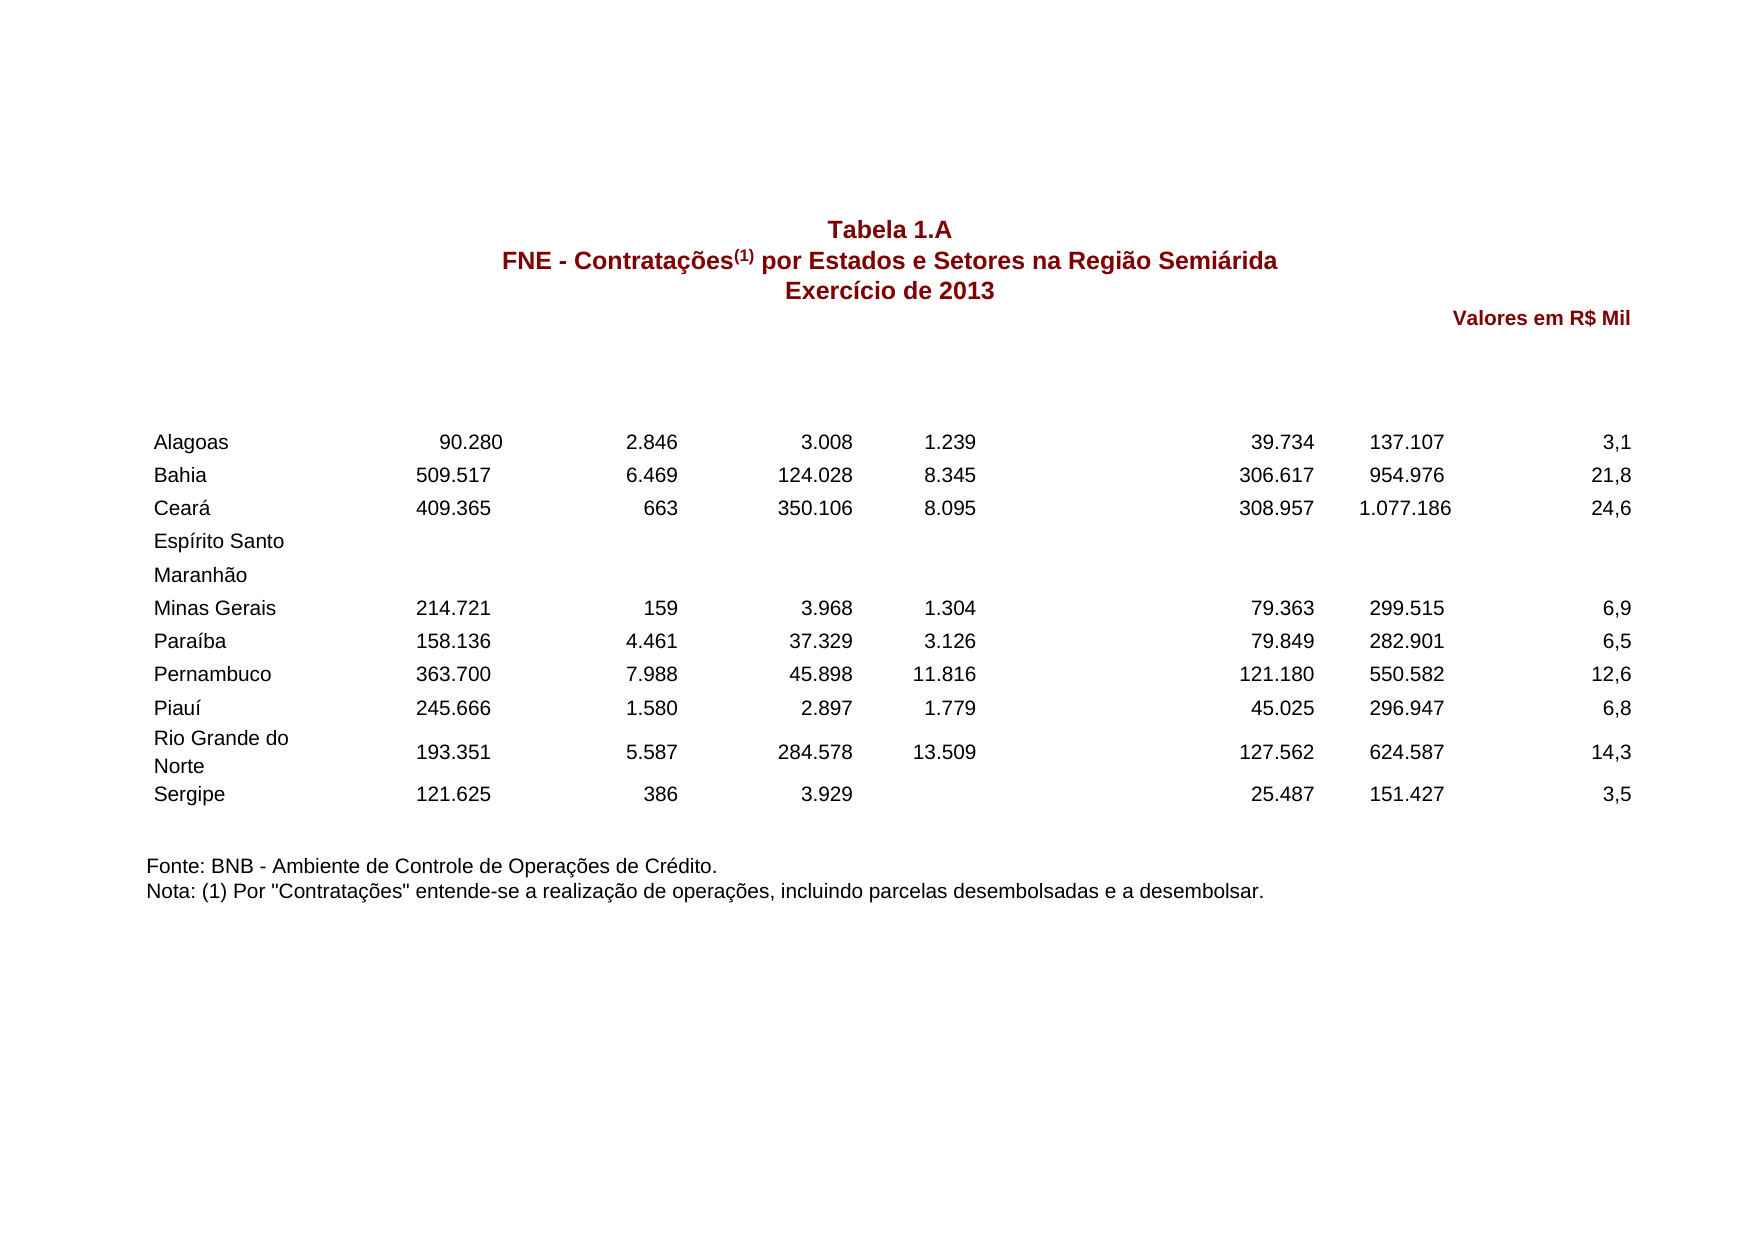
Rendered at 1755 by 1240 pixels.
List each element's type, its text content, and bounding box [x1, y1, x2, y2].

table_cell 121.180 [1175, 662, 1350, 695]
table_header Estado / Total (%) [1476, 335, 1644, 430]
table_cell 193.351 [400, 726, 519, 782]
table_cell [996, 662, 1175, 695]
table_cell 509.517 [400, 463, 519, 496]
table_cell 363.700 [400, 662, 519, 695]
table_cell [1175, 529, 1350, 562]
table_cell 409.365 [400, 496, 519, 529]
table_cell 2.846 [520, 430, 721, 463]
table_cell [880, 782, 996, 813]
table_cell [996, 782, 1175, 813]
table_cell [996, 596, 1175, 629]
table_cell 282.901 [1350, 629, 1476, 662]
table_cell 37.329 [721, 629, 879, 662]
table_cell [880, 563, 996, 596]
table_cell [996, 430, 1175, 463]
table_cell [996, 813, 1175, 854]
table_cell 13.509 [880, 726, 996, 782]
table_cell [996, 726, 1175, 782]
table_cell 11.816 [880, 662, 996, 695]
table_cell [996, 695, 1175, 726]
table_cell 6,5 [1476, 629, 1644, 662]
table_cell 1.580 [520, 695, 721, 726]
table_cell Maranhão [146, 563, 400, 596]
table_cell [400, 529, 519, 562]
table_header Estado [146, 335, 400, 430]
table_cell [1175, 563, 1350, 596]
table_cell [1476, 563, 1644, 596]
table_cell Minas Gerais [146, 596, 400, 629]
table_cell Alagoas [146, 430, 400, 463]
table_cell Rio Grande do Norte [146, 726, 400, 782]
table_header Total Estado [1350, 335, 1476, 430]
table_cell 45.898 [721, 662, 879, 695]
table_cell [400, 563, 519, 596]
table_cell 308.957 [1175, 496, 1350, 529]
table_cell 663 [520, 496, 721, 529]
text Fonte: BNB - Ambiente de Controle de Operações de Crédito. [146, 854, 1637, 878]
table_cell 624.587 [1350, 726, 1476, 782]
table_cell 299.515 [1350, 596, 1476, 629]
table_cell Piauí [146, 695, 400, 726]
table_cell 550.582 [1350, 662, 1476, 695]
table_cell [880, 529, 996, 562]
table_cell 6.469 [520, 463, 721, 496]
table_cell 21,8 [1476, 463, 1644, 496]
table_cell 1.779 [880, 695, 996, 726]
table_cell 3.929 [721, 782, 879, 813]
table_cell 3.126 [880, 629, 996, 662]
table_cell 90.280 [400, 430, 519, 463]
table_cell 79.363 [1175, 596, 1350, 629]
table_cell 7.988 [520, 662, 721, 695]
table_cell [1350, 529, 1476, 562]
table_cell 1.304 [880, 596, 996, 629]
table_cell 39.734 [1175, 430, 1350, 463]
table_cell 6,9 [1476, 596, 1644, 629]
table_cell 25.487 [1175, 782, 1350, 813]
table_cell Espírito Santo [146, 529, 400, 562]
table_cell 30.139 [520, 813, 721, 854]
table_header Agroindustrial [520, 335, 721, 430]
table_cell 4.461 [520, 629, 721, 662]
table_cell 8.345 [880, 463, 996, 496]
table_cell 14,3 [1476, 726, 1644, 782]
table_cell 4.375.228 [1350, 813, 1476, 854]
table_cell [996, 529, 1175, 562]
table_cell Sergipe [146, 782, 400, 813]
table_cell [996, 563, 1175, 596]
table_cell 49.213 [880, 813, 996, 854]
text Exercício de 2013 [148, 276, 1639, 304]
table_cell [520, 563, 721, 596]
table_cell 137.107 [1350, 430, 1476, 463]
table_cell 1.133.774 [1175, 813, 1350, 854]
table_cell 350.106 [721, 496, 879, 529]
table_cell 124.028 [721, 463, 879, 496]
text Tabela 1.A [148, 216, 1639, 244]
table_cell 296.947 [1350, 695, 1476, 726]
table_cell Paraíba [146, 629, 400, 662]
table_cell 2.306.361 [400, 813, 519, 854]
table_cell 386 [520, 782, 721, 813]
table_cell 151.427 [1350, 782, 1476, 813]
table_cell [520, 529, 721, 562]
text FNE - Contratações(1) por Estados e Setores na Região Semiárida [148, 246, 1639, 274]
table_cell 214.721 [400, 596, 519, 629]
table_cell 1.239 [880, 430, 996, 463]
table_cell 45.025 [1175, 695, 1350, 726]
table_cell 24,6 [1476, 496, 1644, 529]
table_cell 6,8 [1476, 695, 1644, 726]
table_cell Ceará [146, 496, 400, 529]
text Valores em R$ Mil [148, 306, 1637, 330]
table_cell Bahia [146, 463, 400, 496]
table_header Infraestrutura [996, 335, 1175, 430]
table_cell Pernambuco [146, 662, 400, 695]
table_cell 954.976 [1350, 463, 1476, 496]
table_cell 245.666 [400, 695, 519, 726]
table_cell 158.136 [400, 629, 519, 662]
table_cell 159 [520, 596, 721, 629]
table_cell 5.587 [520, 726, 721, 782]
table_cell [721, 529, 879, 562]
table_cell 8.095 [880, 496, 996, 529]
table_cell 12,6 [1476, 662, 1644, 695]
table_cell 3,1 [1476, 430, 1644, 463]
table_cell [1350, 563, 1476, 596]
table_cell 3,5 [1476, 782, 1644, 813]
table_cell 284.578 [721, 726, 879, 782]
table_header Comércio e Serviços [1175, 335, 1350, 430]
table_cell 3.968 [721, 596, 879, 629]
text Nota: (1) Por "Contratações" entende-se a realização de operações, incluindo parcelas desembolsadas e a desembolsar. [146, 879, 1637, 903]
table_cell 100,0 [1476, 813, 1644, 854]
table_cell 2.897 [721, 695, 879, 726]
table_cell 121.625 [400, 782, 519, 813]
table_cell Total [146, 813, 400, 854]
table_header Turismo [880, 335, 996, 430]
table_cell 306.617 [1175, 463, 1350, 496]
table_cell [1476, 529, 1644, 562]
table_cell 1.077.186 [1350, 496, 1476, 529]
table_header Rural [400, 335, 519, 430]
table_cell 3.008 [721, 430, 879, 463]
table_cell 855.741 [721, 813, 879, 854]
table_cell [996, 629, 1175, 662]
table_header Industrial [721, 335, 879, 430]
table_cell 79.849 [1175, 629, 1350, 662]
table_cell [996, 463, 1175, 496]
table_cell [721, 563, 879, 596]
table_cell [996, 496, 1175, 529]
table_cell 127.562 [1175, 726, 1350, 782]
